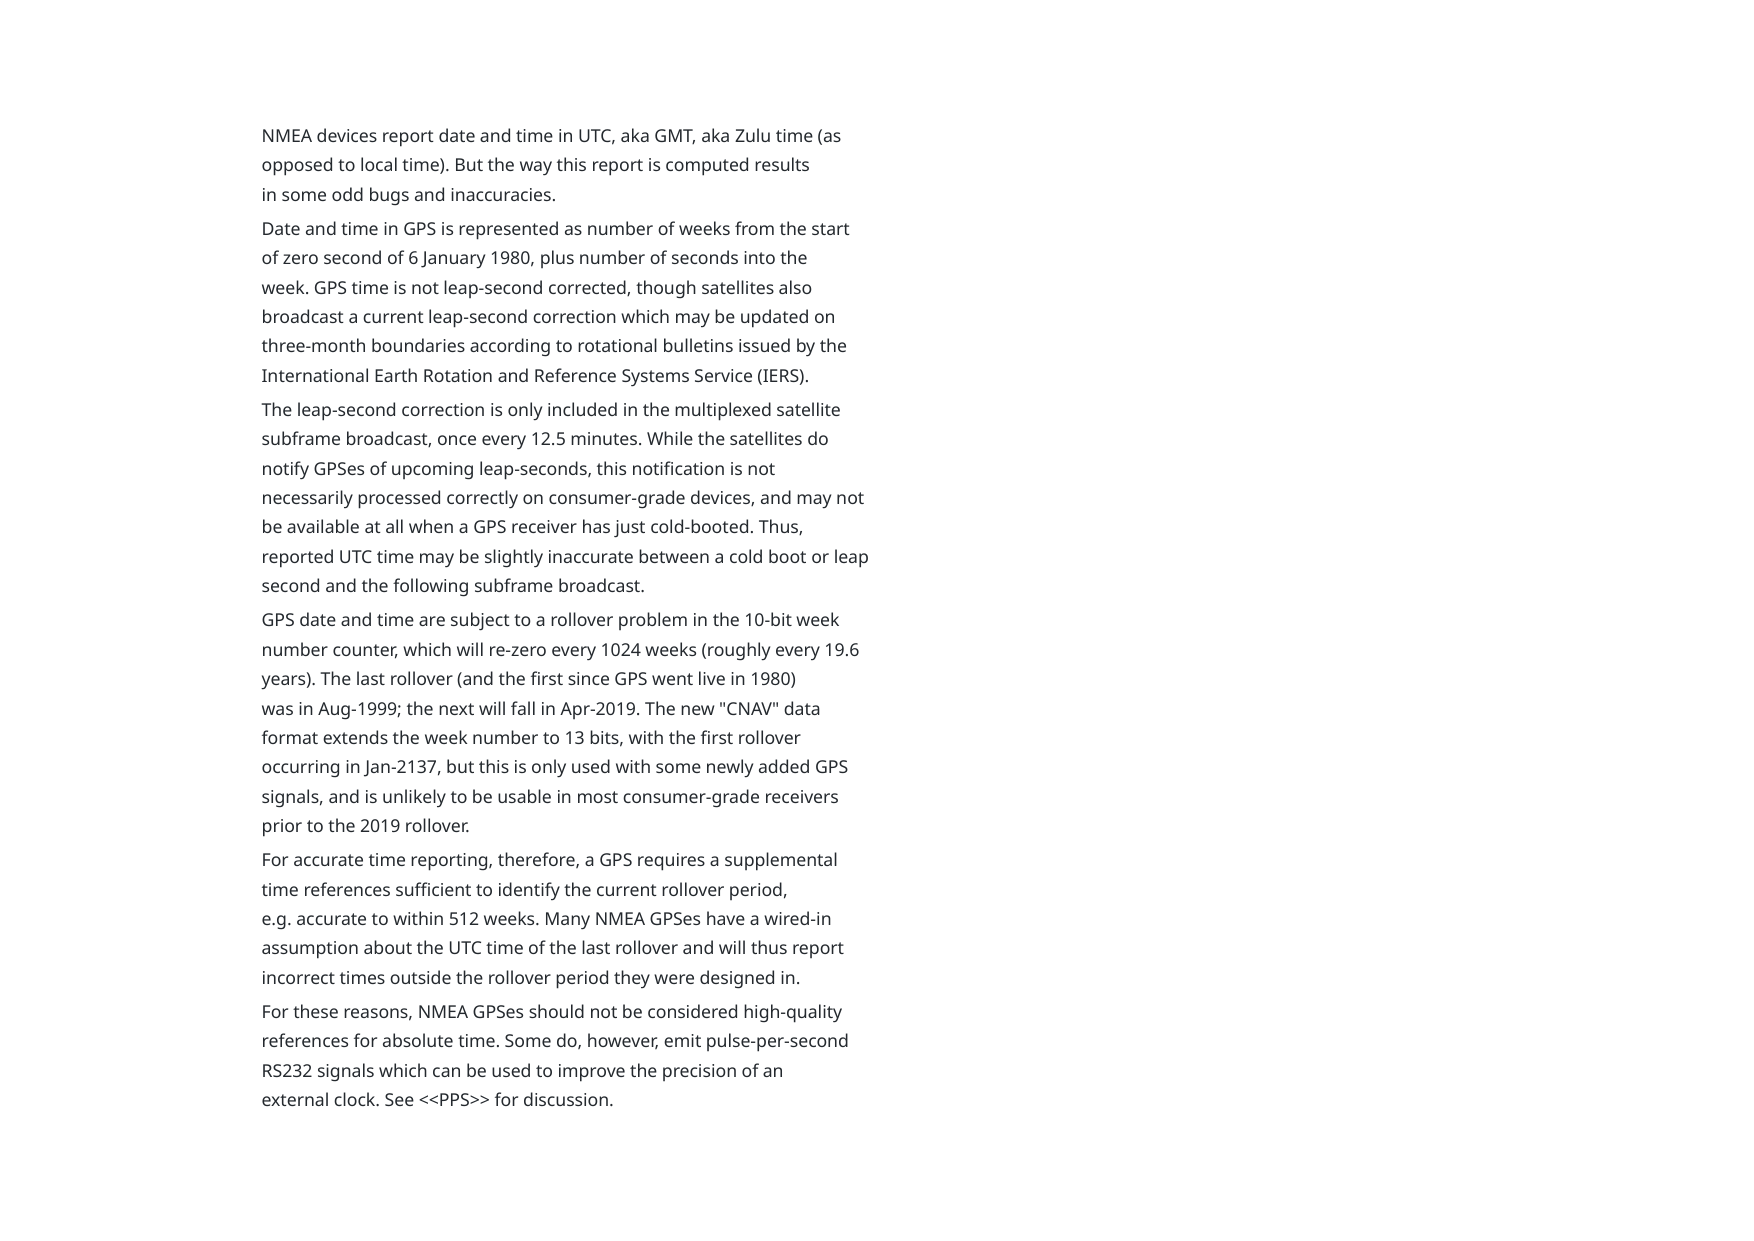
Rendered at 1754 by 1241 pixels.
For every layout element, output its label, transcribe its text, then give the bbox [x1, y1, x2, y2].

table_cell [261, 1111, 1636, 1116]
table_cell references for absolute time. Some do, however, emit pulse-per-second [261, 1023, 1636, 1053]
table_cell [118, 451, 261, 480]
table_cell [118, 598, 261, 602]
table_cell [118, 118, 261, 147]
table_cell [118, 691, 261, 720]
table_cell years). The last rollover (and the first since GPS went live in 1980) [261, 661, 1636, 691]
table_cell broadcast a current leap-second correction which may be updated on [261, 299, 1636, 328]
table_cell e.g. accurate to within 512 weeks. Many NMEA GPSes have a wired-in [261, 901, 1636, 930]
table_cell in some odd bugs and inaccuracies. [261, 177, 1636, 206]
table_cell [118, 510, 261, 539]
table_cell [118, 358, 261, 387]
table_cell prior to the 2019 rollover. [261, 808, 1636, 837]
table_cell [118, 421, 261, 451]
table_cell [118, 842, 261, 872]
table_cell external clock. See <<PPS>> for discussion. [261, 1082, 1636, 1111]
table_cell [118, 808, 261, 837]
table_cell International Earth Rotation and Reference Systems Service (IERS). [261, 358, 1636, 387]
table_cell [118, 989, 261, 994]
table_cell reported UTC time may be slightly inaccurate between a cold boot or leap [261, 539, 1636, 568]
table_cell For accurate time reporting, therefore, a GPS requires a supplemental [261, 842, 1636, 872]
table_cell [118, 930, 261, 960]
table_cell signals, and is unlikely to be usable in most consumer-grade receivers [261, 779, 1636, 808]
table_cell second and the following subframe broadcast. [261, 568, 1636, 598]
table_cell [261, 387, 1636, 392]
table_cell number counter, which will re-zero every 1024 weeks (roughly every 19.6 [261, 632, 1636, 661]
table_cell incorrect times outside the rollover period they were designed in. [261, 960, 1636, 989]
table_cell [118, 661, 261, 691]
table_cell opposed to local time). But the way this report is computed results [261, 148, 1636, 177]
table_cell [118, 632, 261, 661]
table_cell three-month boundaries according to rotational bulletins issued by the [261, 329, 1636, 358]
table_cell [261, 598, 1636, 602]
table_cell [118, 270, 261, 299]
table_cell GPS date and time are subject to a rollover problem in the 10-bit week [261, 603, 1636, 632]
table_cell be available at all when a GPS receiver has just cold-booted. Thus, [261, 510, 1636, 539]
table_cell time references sufficient to identify the current rollover period, [261, 872, 1636, 901]
table_cell notify GPSes of upcoming leap-seconds, this notification is not [261, 451, 1636, 480]
table_cell The leap-second correction is only included in the multiplexed satellite [261, 392, 1636, 421]
table_cell [118, 749, 261, 779]
table_cell of zero second of 6 January 1980, plus number of seconds into the [261, 240, 1636, 270]
table_cell [118, 779, 261, 808]
table_cell [118, 240, 261, 270]
table_cell [118, 603, 261, 632]
table_cell week. GPS time is not leap-second corrected, though satellites also [261, 270, 1636, 299]
table_cell [118, 148, 261, 177]
table_cell [118, 211, 261, 240]
table_cell was in Aug-1999; the next will fall in Apr-2019. The new "CNAV" data [261, 691, 1636, 720]
table_cell occurring in Jan-2137, but this is only used with some newly added GPS [261, 749, 1636, 779]
table_cell [118, 539, 261, 568]
table_cell assumption about the UTC time of the last rollover and will thus report [261, 930, 1636, 960]
table_cell [118, 299, 261, 328]
table_cell RS232 signals which can be used to improve the precision of an [261, 1053, 1636, 1082]
table_cell Date and time in GPS is represented as number of weeks from the start [261, 211, 1636, 240]
table_cell [261, 989, 1636, 994]
table_cell [118, 480, 261, 509]
table_cell necessarily processed correctly on consumer-grade devices, and may not [261, 480, 1636, 509]
table_cell subframe broadcast, once every 12.5 minutes. While the satellites do [261, 421, 1636, 451]
table_cell [118, 1053, 261, 1082]
table_cell [118, 872, 261, 901]
table_cell format extends the week number to 13 bits, with the first rollover [261, 720, 1636, 749]
table_cell [118, 838, 261, 842]
table_cell [118, 1023, 261, 1053]
table_cell [118, 387, 261, 392]
table_cell [118, 720, 261, 749]
table_cell [118, 568, 261, 598]
table_cell NMEA devices report date and time in UTC, aka GMT, aka Zulu time (as [261, 118, 1636, 147]
table_cell [118, 392, 261, 421]
table_cell [261, 838, 1636, 842]
table_cell [118, 177, 261, 206]
table_cell [118, 960, 261, 989]
table_cell [118, 206, 261, 211]
table_cell [118, 994, 261, 1023]
table_cell [118, 1082, 261, 1111]
table_cell For these reasons, NMEA GPSes should not be considered high-quality [261, 994, 1636, 1023]
table_cell [118, 901, 261, 930]
table_cell [118, 1111, 261, 1116]
table_cell [118, 329, 261, 358]
table_cell [261, 206, 1636, 211]
